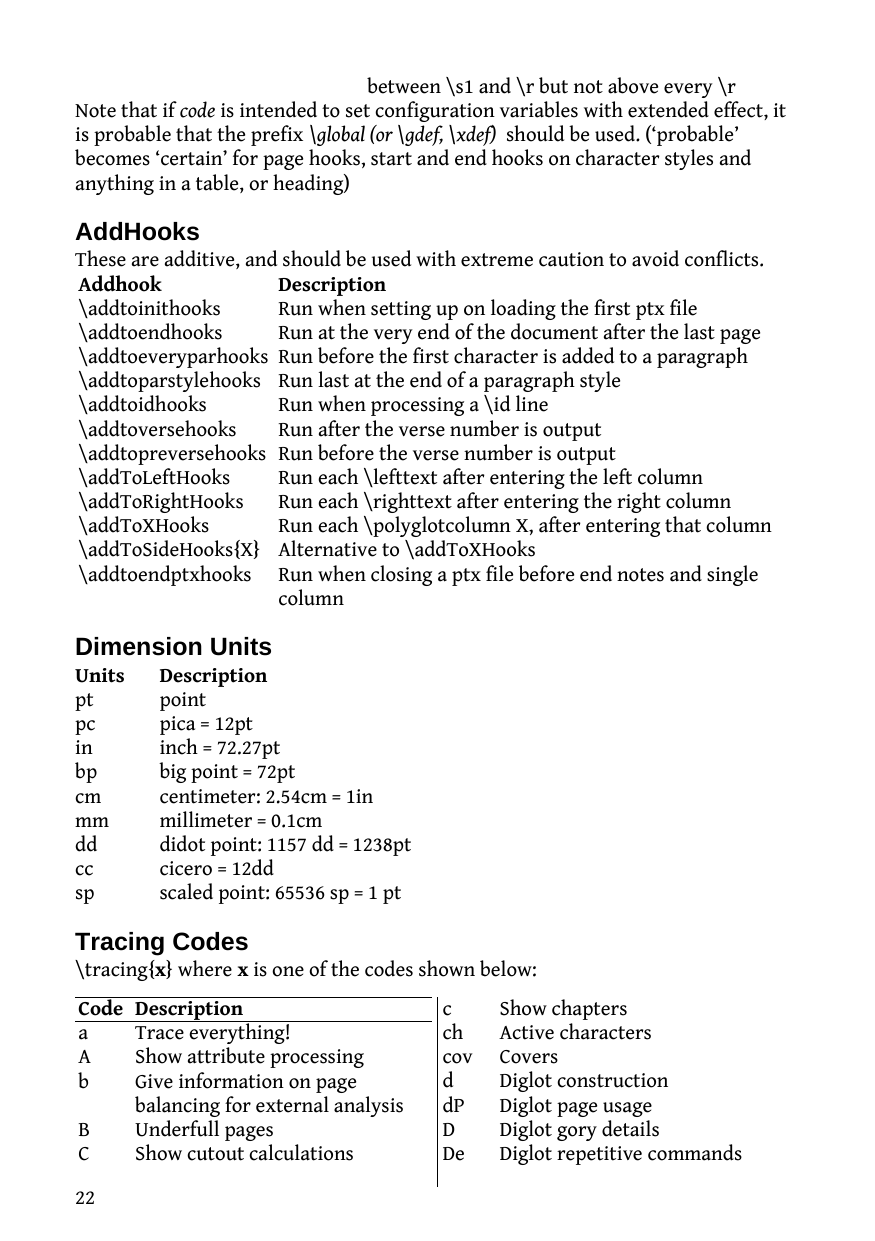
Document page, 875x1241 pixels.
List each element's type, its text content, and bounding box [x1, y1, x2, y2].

table_cell Run each \lefttext after entering the left column [275, 466, 796, 490]
table_cell Run when processing a \id line [275, 394, 796, 418]
text Note that if code is intended to set configuration variables with extended effect, it is probable that the prefix \global (or \gdef, \xdef) should be used. (‘probable’ becomes ‘certain’ for page hooks, start and end hooks on character styles and anything in a table, or heading) [75, 99, 799, 196]
table_cell c [439, 997, 496, 1021]
text \tracing{x} where x is one of the codes shown below: [75, 958, 799, 983]
table_cell Trace everything! [132, 1022, 432, 1046]
table_header Code [75, 998, 132, 1021]
table_cell \addToSideHooks{X} [75, 539, 275, 563]
table_cell pica = 12pt [159, 712, 797, 736]
table_cell Run after the verse number is output [275, 418, 796, 442]
table_cell pt [75, 688, 159, 712]
table_cell [75, 75, 364, 99]
subtitle Tracing Codes [75, 926, 799, 955]
table_cell Show cutout calculations [132, 1143, 432, 1167]
table_cell C [75, 1143, 132, 1167]
table_cell Run before the first character is added to a paragraph [275, 345, 796, 369]
table_cell Diglot construction [496, 1070, 796, 1094]
table_cell Run each \polyglotcolumn X, after entering that column [275, 515, 796, 539]
table_cell Run last at the end of a paragraph style [275, 370, 796, 394]
table_header Addhook [75, 273, 275, 297]
table_cell in [75, 736, 159, 761]
table_cell \addtoparstylehooks [75, 370, 275, 394]
table_cell inch = 72.27pt [159, 736, 797, 761]
table_cell sp [75, 881, 159, 906]
table_cell Give information on page balancing for external analysis [132, 1070, 432, 1118]
table_cell dP [439, 1094, 496, 1118]
table_cell Covers [496, 1046, 796, 1070]
table_cell a [75, 1022, 132, 1046]
table_cell Show attribute processing [132, 1046, 432, 1070]
text These are additive, and should be used with extreme caution to avoid conflicts. [75, 249, 799, 273]
table_cell Active characters [496, 1021, 796, 1046]
table_cell point [159, 688, 797, 712]
table_cell cov [439, 1046, 496, 1070]
table_cell cm [75, 785, 159, 809]
table_cell cc [75, 857, 159, 881]
table_cell Diglot gory details [496, 1118, 796, 1142]
table_cell dd [75, 833, 159, 857]
table_cell ch [439, 1021, 496, 1046]
table_cell Diglot repetitive commands [496, 1142, 796, 1166]
table_cell Alternative to \addToXHooks [275, 539, 796, 563]
subtitle Dimension Units [75, 632, 799, 661]
table_cell big point = 72pt [159, 761, 797, 785]
table_cell Underfull pages [132, 1118, 432, 1142]
table_cell \addtoinithooks [75, 297, 275, 321]
table_cell \addToXHooks [75, 515, 275, 539]
table_cell b [75, 1070, 132, 1118]
table_cell \addtoendhooks [75, 321, 275, 345]
table_cell didot point: 1157 dd = 1238pt [159, 833, 797, 857]
table_cell \addtoeveryparhooks [75, 345, 275, 369]
table_cell mm [75, 809, 159, 833]
table_cell \addtopreversehooks [75, 442, 275, 466]
table_cell Run when closing a ptx file before end notes and single column [275, 563, 796, 611]
table_cell Diglot page usage [496, 1094, 796, 1118]
table_cell cicero = 12dd [159, 857, 797, 881]
table_cell De [439, 1142, 496, 1166]
table_cell centimeter: 2.54cm = 1in [159, 785, 797, 809]
table_header Units [75, 664, 159, 688]
table_cell between \s1 and \r but not above every \r [364, 75, 796, 99]
table_cell \addtoidhooks [75, 394, 275, 418]
subtitle AddHooks [75, 217, 799, 245]
table_cell B [75, 1118, 132, 1142]
table_cell d [439, 1070, 496, 1094]
table_cell \addtoversehooks [75, 418, 275, 442]
table_header Description [159, 664, 797, 688]
table_cell pc [75, 712, 159, 736]
table_cell Run at the very end of the document after the last page [275, 321, 796, 345]
table_cell Show chapters [496, 997, 796, 1021]
table_cell millimeter = 0.1cm [159, 809, 797, 833]
table_cell \addtoendptxhooks [75, 563, 275, 611]
table_cell Run each \righttext after entering the right column [275, 490, 796, 514]
table_cell bp [75, 761, 159, 785]
table_cell A [75, 1046, 132, 1070]
table_cell Run when setting up on loading the first ptx file [275, 297, 796, 321]
table_cell \addToLeftHooks [75, 466, 275, 490]
table_cell Run before the verse number is output [275, 442, 796, 466]
table_header Description [132, 998, 432, 1021]
table_header Description [275, 273, 796, 297]
table_cell \addToRightHooks [75, 490, 275, 514]
table_cell D [439, 1118, 496, 1142]
table_cell scaled point: 65536 sp = 1 pt [159, 881, 797, 906]
